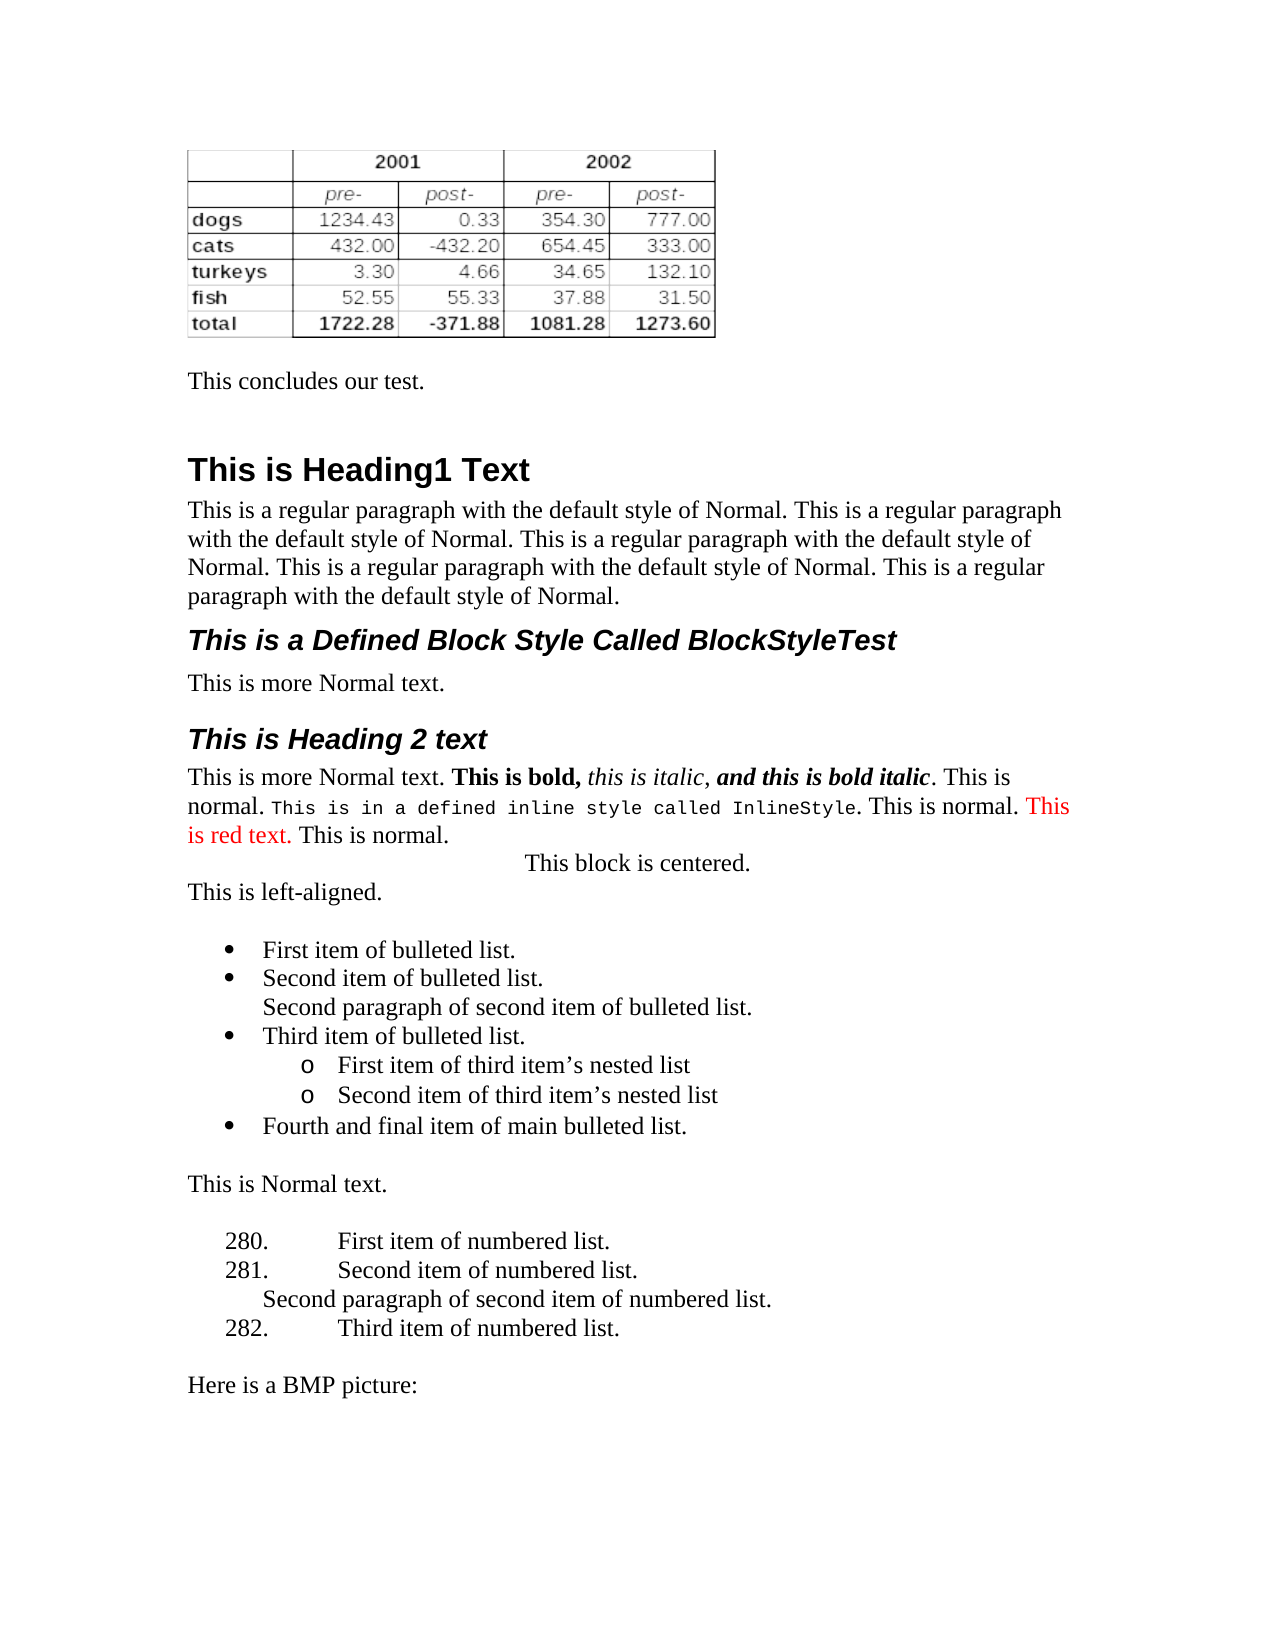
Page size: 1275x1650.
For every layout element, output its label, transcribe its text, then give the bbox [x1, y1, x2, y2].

subtitle This is Heading1 Text [187, 450, 1087, 489]
text This is more Normal text. [187, 668, 1087, 697]
text This is Normal text. [187, 1169, 1087, 1198]
text Second paragraph of second item of bulleted list. [262, 992, 1087, 1021]
list Third item of numbered list. [225, 1313, 1087, 1341]
list Second item of bulleted list. [225, 963, 1087, 992]
text This is a Defined Block Style Called BlockStyleTest [187, 622, 1087, 656]
text This is more Normal text. This is bold, this is italic, and this is bold italic. This is normal. This is in a defined inline style called InlineStyle. This is normal. This is red text. This is normal. [187, 762, 1087, 848]
text This block is centered. [187, 848, 1087, 877]
text This concludes our test. [187, 366, 1087, 395]
list Second item of numbered list. [225, 1255, 1087, 1284]
list First item of numbered list. [225, 1226, 1087, 1255]
list Second item of third item’s nested list [300, 1081, 1087, 1111]
list First item of bulleted list. [225, 935, 1087, 963]
text Second paragraph of second item of numbered list. [262, 1284, 1087, 1313]
list First item of third item’s nested list [300, 1050, 1087, 1081]
text This is left-aligned. [187, 877, 1087, 906]
list Fourth and final item of main bulleted list. [225, 1111, 1087, 1140]
text This is a regular paragraph with the default style of Normal. This is a regular paragraph with the default style of Normal. This is a regular paragraph with the default style of Normal. This is a regular paragraph with the default style of Normal. This is a regular paragraph with the default style of Normal. [187, 495, 1087, 610]
list Third item of bulleted list. [225, 1021, 1087, 1050]
subtitle This is Heading 2 text [187, 722, 1087, 756]
text Here is a BMP picture: [187, 1370, 1087, 1399]
